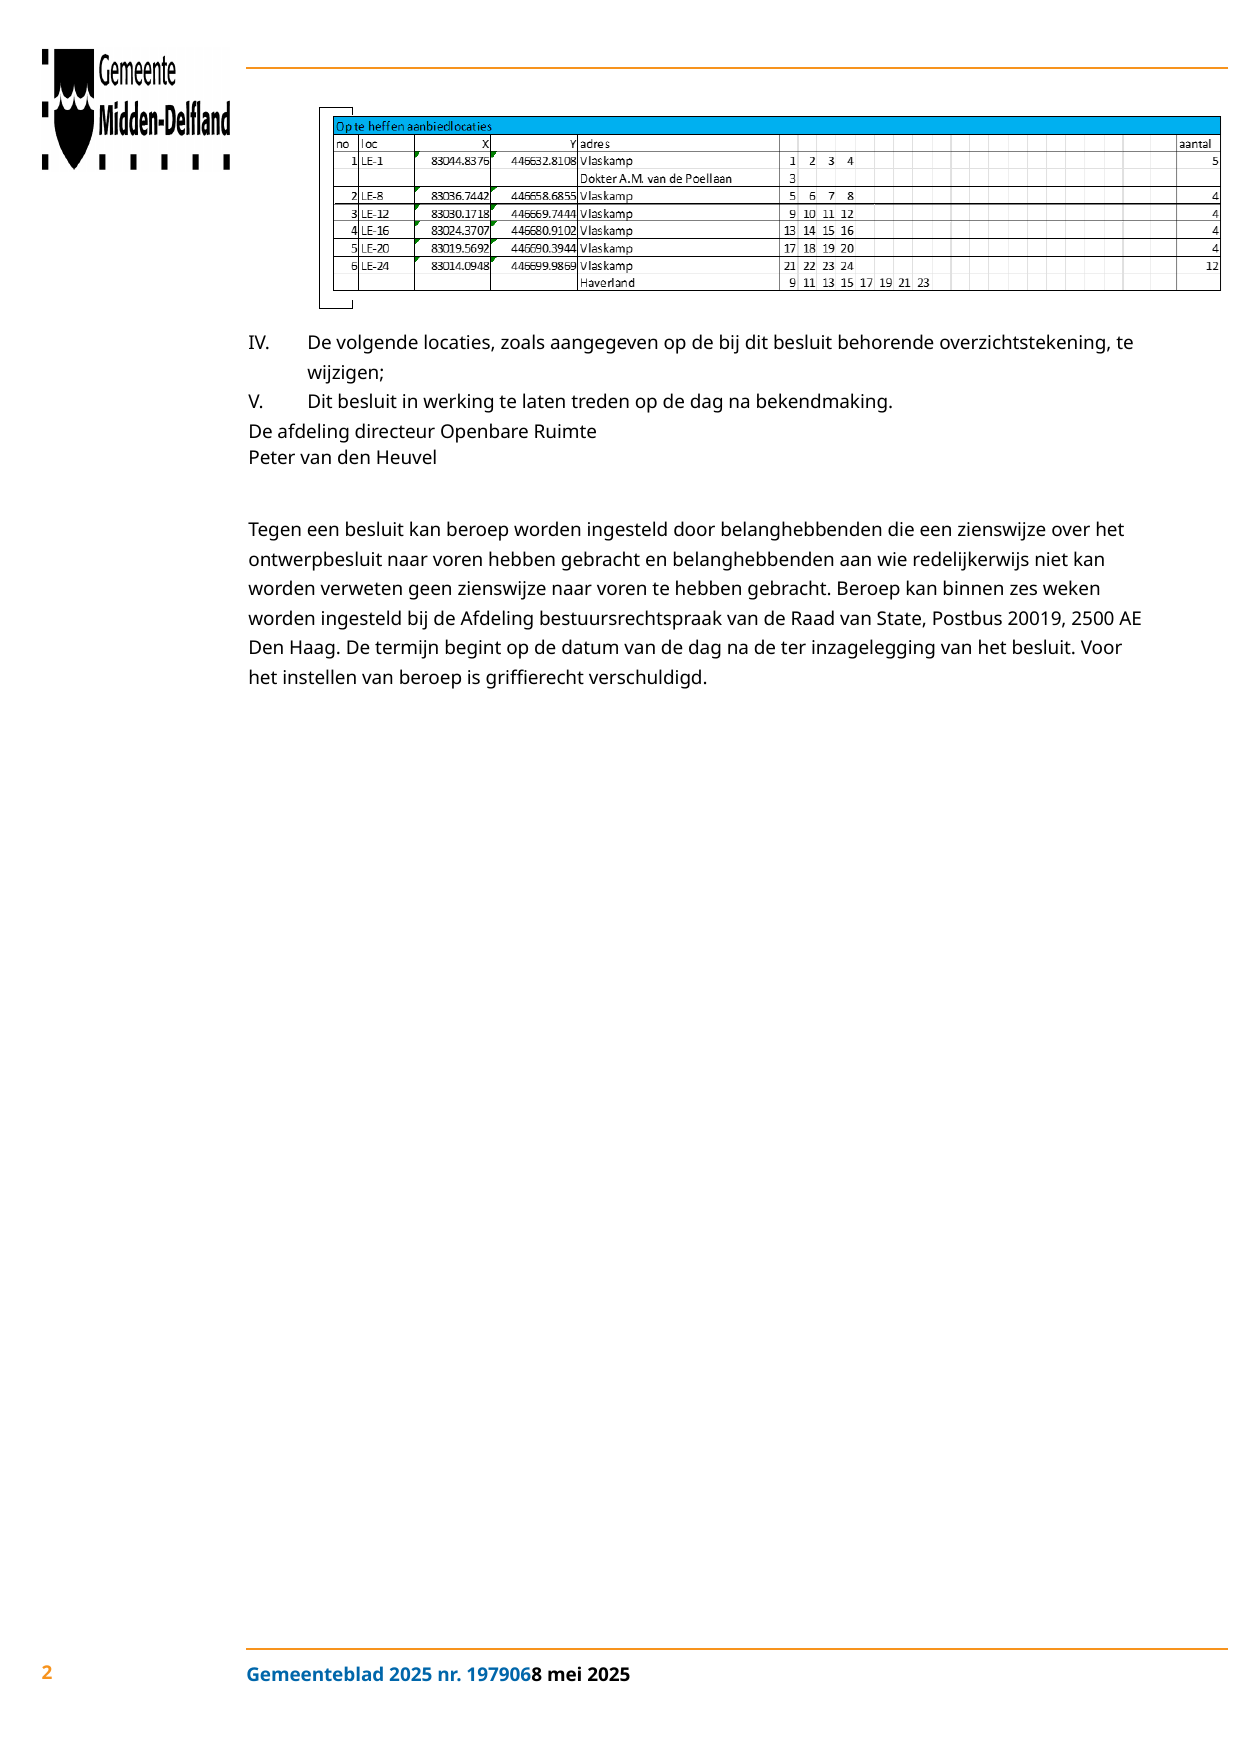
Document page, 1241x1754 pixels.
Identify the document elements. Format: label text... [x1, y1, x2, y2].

list De volgende locaties, zoals aangegeven op de bij dit besluit behorende overzichtstekening, te wijzigen; [248, 329, 1152, 385]
picture [41, 47, 231, 172]
text Peter van den Heuvel [248, 444, 1152, 470]
picture [327, 115, 1232, 300]
text De afdeling directeur Openbare Ruimte [248, 418, 1152, 444]
list Dit besluit in werking te laten treden op de dag na bekendmaking. [248, 389, 1152, 414]
text Tegen een besluit kan beroep worden ingesteld door belanghebbenden die een zienswijze over het ontwerpbesluit naar voren hebben gebracht en belanghebbenden aan wie redelijkerwijs niet kan worden verweten geen zienswijze naar voren te hebben gebracht. Beroep kan binnen zes weken worden ingesteld bij de Afdeling bestuursrechtspraak van de Raad van State, Postbus 20019, 2500 AE Den Haag. De termijn begint op de datum van de dag na de ter inzagelegging van het besluit. Voor het instellen van beroep is griffierecht verschuldigd. [248, 516, 1152, 690]
